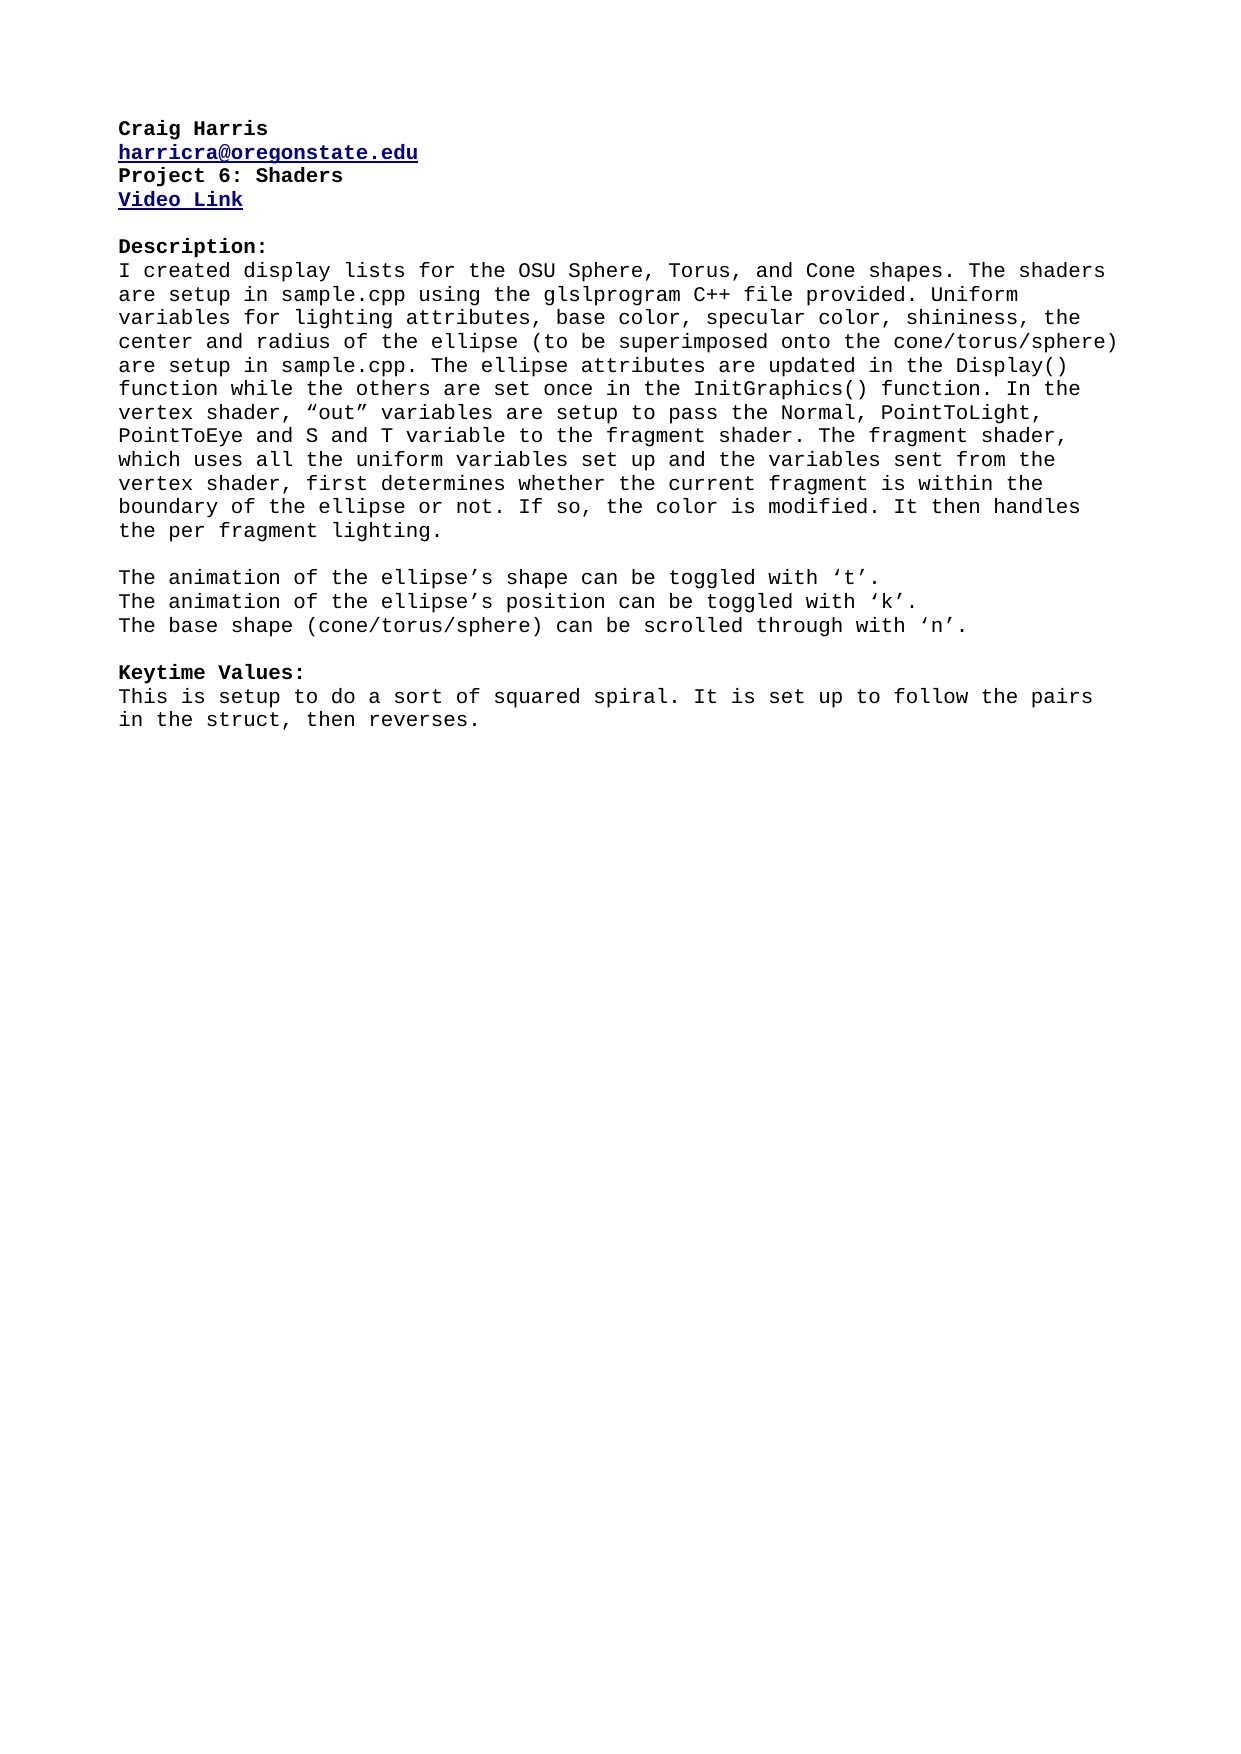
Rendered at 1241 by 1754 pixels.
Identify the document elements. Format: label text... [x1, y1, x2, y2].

text The animation of the ellipse’s position can be toggled with ‘k’. [118, 591, 1122, 615]
text Video Link [118, 189, 1122, 213]
text I created display lists for the OSU Sphere, Torus, and Cone shapes. The shaders are setup in sample.cpp using the glslprogram C++ file provided. Uniform variables for lighting attributes, base color, specular color, shininess, the center and radius of the ellipse (to be superimposed onto the cone/torus/sphere) are setup in sample.cpp. The ellipse attributes are updated in the Display() function while the others are set once in the InitGraphics() function. In the vertex shader, “out” variables are setup to pass the Normal, PointToLight, PointToEye and S and T variable to the fragment shader. The fragment shader, which uses all the uniform variables set up and the variables sent from the vertex shader, first determines whether the current fragment is within the boundary of the ellipse or not. If so, the color is modified. It then handles the per fragment lighting. [118, 260, 1122, 544]
text Project 6: Shaders [118, 165, 1122, 189]
text This is setup to do a sort of squared spiral. It is set up to follow the pairs in the struct, then reverses. [118, 686, 1122, 733]
text The base shape (cone/torus/sphere) can be scrolled through with ‘n’. [118, 615, 1122, 638]
text Keytime Values: [118, 662, 1122, 686]
text The animation of the ellipse’s shape can be toggled with ‘t’. [118, 567, 1122, 591]
text Description: [118, 236, 1122, 260]
text harricra@oregonstate.edu [118, 142, 1122, 165]
text Craig Harris [118, 118, 1122, 142]
